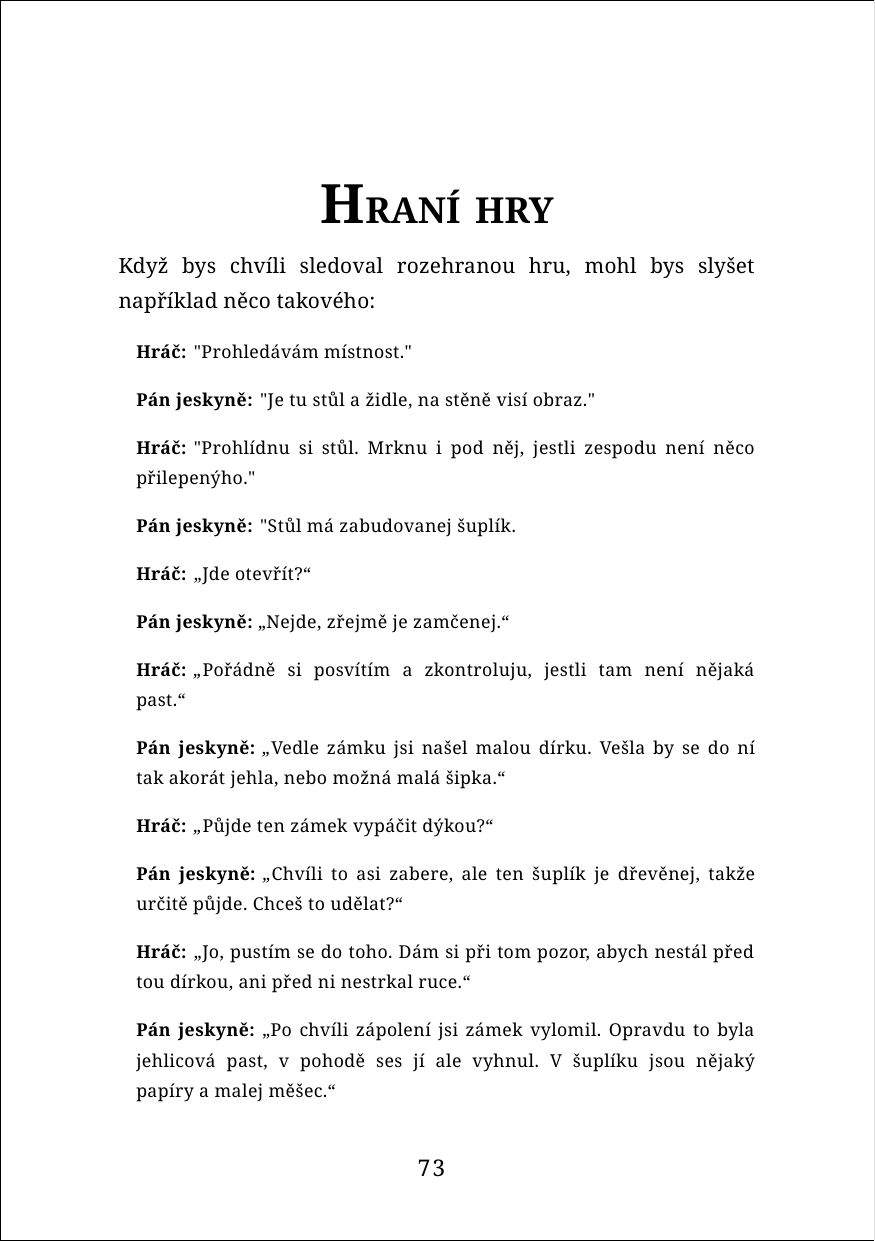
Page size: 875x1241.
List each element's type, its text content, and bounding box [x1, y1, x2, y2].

text Hráč: "Prohlídnu si stůl. Mrknu i pod něj, jestli zespodu není něco přilepenýho." [136, 436, 756, 490]
subtitle Hraní hry [118, 166, 756, 239]
text Hráč: „Jo, pustím se do toho. Dám si při tom pozor, abych nestál před tou dírkou, ani před ni nestrkal ruce.“ [136, 940, 756, 994]
text Pán jeskyně: „Po chvíli zápolení jsi zámek vylomil. Opravdu to byla jehlicová past, v pohodě ses jí ale vyhnul. V šuplíku jsou nějaký papíry a malej měšec.“ [136, 1018, 756, 1102]
text Pán jeskyně: „Vedle zámku jsi našel malou dírku. Vešla by se do ní tak akorát jehla, nebo možná malá šipka.“ [136, 736, 756, 790]
text Hráč: „Pořádně si posvítím a zkontroluju, jestli tam není nějaká past.“ [136, 657, 756, 712]
text Když bys chvíli sledoval rozehranou hru, mohl bys slyšet například něco takového: [118, 251, 756, 315]
text Pán jeskyně: "Stůl má zabudovanej šuplík. [136, 514, 756, 538]
text Hráč: „Jde otevřít?“ [136, 562, 756, 586]
text Hráč: "Prohledávám místnost." [136, 340, 756, 364]
text Pán jeskyně: „Nejde, zřejmě je zamčenej.“ [136, 609, 756, 634]
text Hráč: „Půjde ten zámek vypáčit dýkou?“ [136, 814, 756, 838]
text Pán jeskyně: "Je tu stůl a židle, na stěně visí obraz." [136, 388, 756, 412]
text Pán jeskyně: „Chvíli to asi zabere, ale ten šuplík je dřevěnej, takže určitě půjde. Chceš to udělat?“ [136, 862, 756, 916]
